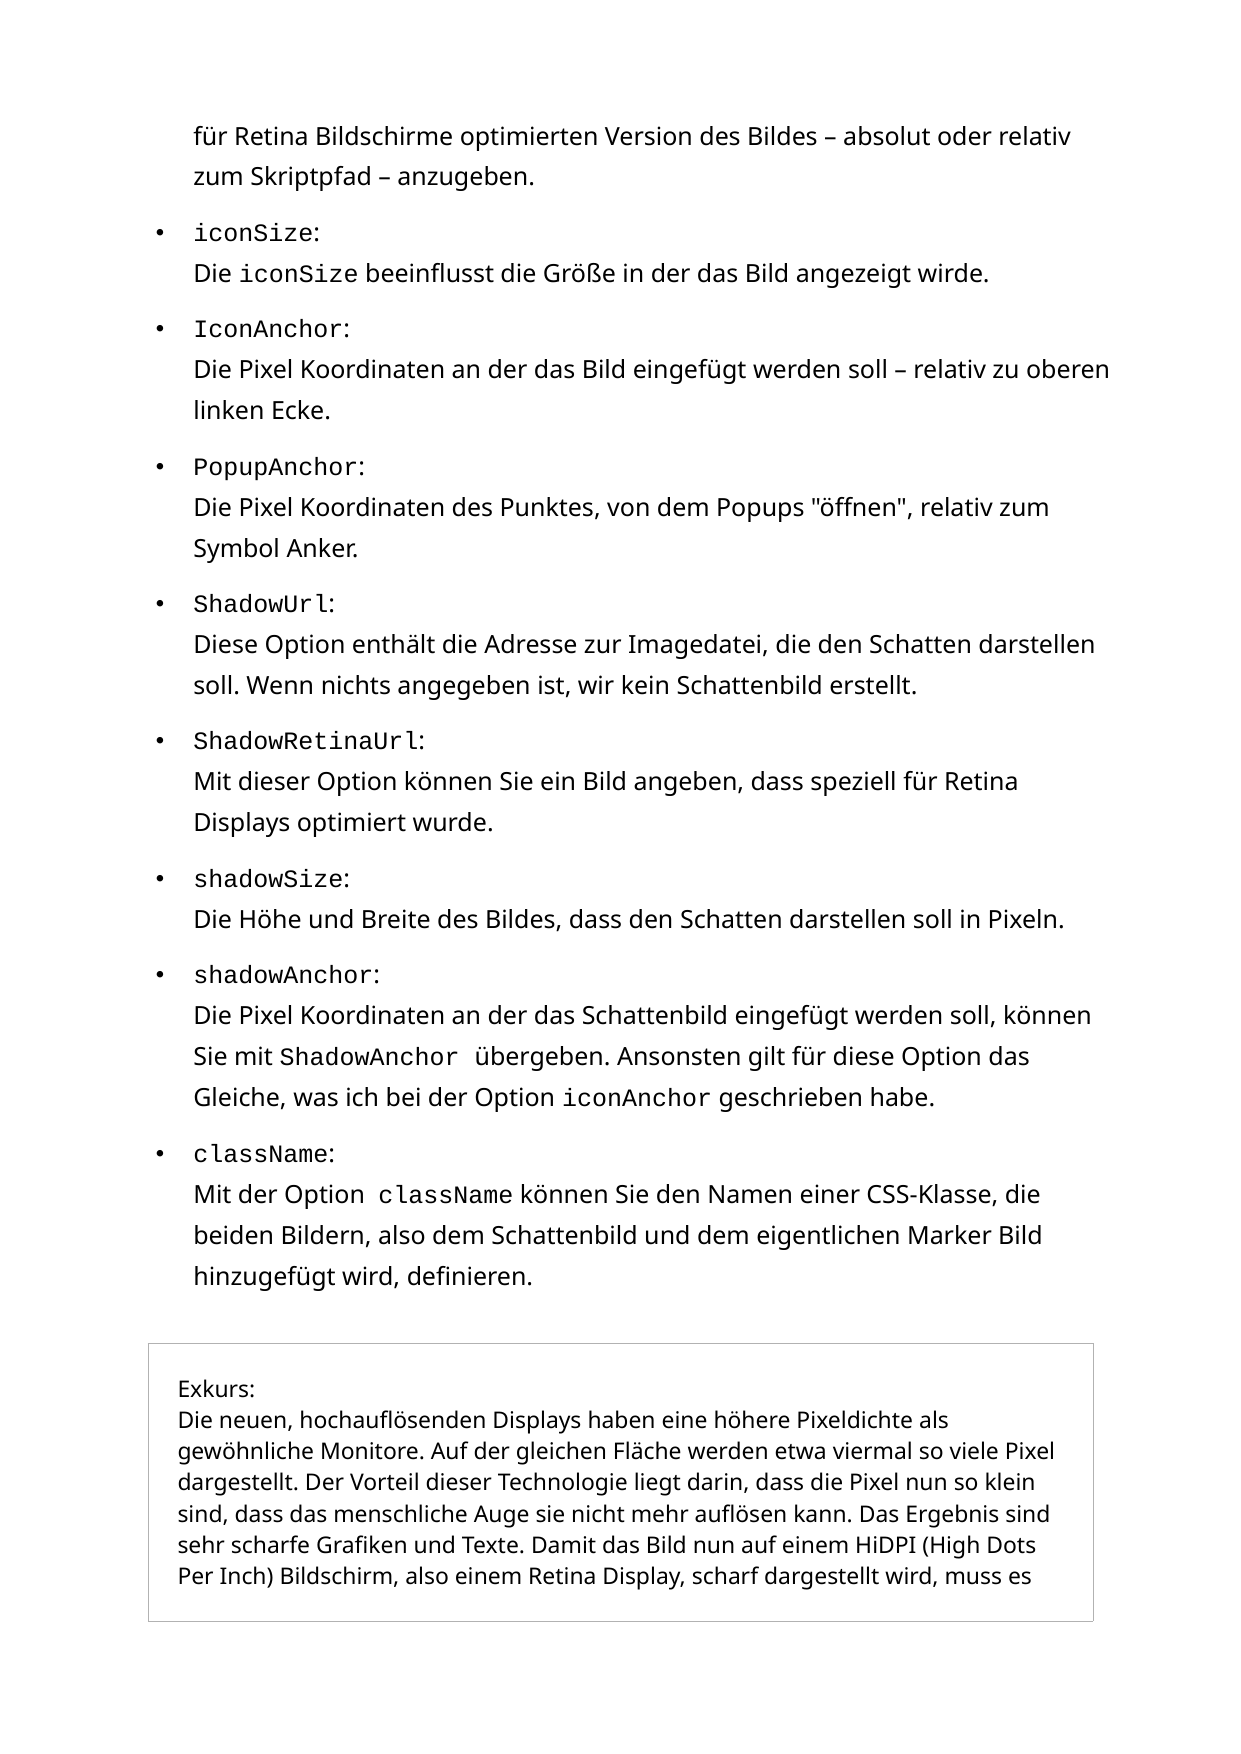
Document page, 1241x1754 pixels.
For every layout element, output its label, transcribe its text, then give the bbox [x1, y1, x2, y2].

list ShadowRetinaUrl: Mit dieser Option können Sie ein Bild angeben, dass speziell für Retina Displays optimiert wurde. [156, 723, 1122, 839]
list für Retina Bildschirme optimierten Version des Bildes – absolut oder relativ zum Skriptpfad – anzugeben. [156, 118, 1122, 193]
list ShadowUrl: Diese Option enthält die Adresse zur Imagedatei, die den Schatten darstellen soll. Wenn nichts angegeben ist, wir kein Schattenbild erstellt. [156, 586, 1122, 702]
list shadowAnchor: Die Pixel Koordinaten an der das Schattenbild eingefügt werden soll, können Sie mit ShadowAnchor übergeben. Ansonsten gilt für diese Option das Gleiche, was ich bei der Option iconAnchor geschrieben habe. [156, 957, 1122, 1114]
list IconAnchor: Die Pixel Koordinaten an der das Bild eingefügt werden soll – relativ zu oberen linken Ecke. [156, 311, 1122, 427]
text Exkurs: Die neuen, hochauflösenden Displays haben eine höhere Pixeldichte als gewöhnliche Monitore. Auf der gleichen Fläche werden etwa viermal so viele Pixel dargestellt. Der Vorteil dieser Technologie liegt darin, dass die Pixel nun so klein sind, dass das menschliche Auge sie nicht mehr auflösen kann. Das Ergebnis sind sehr scharfe Grafiken und Texte. Damit das Bild nun auf einem HiDPI (High Dots Per Inch) Bildschirm, also einem Retina Display, scharf dargestellt wird, muss es [149, 1344, 1093, 1621]
list iconSize: Die iconSize beeinflusst die Größe in der das Bild angezeigt wirde. [156, 214, 1122, 290]
list className: Mit der Option className können Sie den Namen einer CSS-Klasse, die beiden Bildern, also dem Schattenbild und dem eigentlichen Marker Bild hinzugefügt wird, definieren. [156, 1135, 1122, 1292]
list shadowSize: Die Höhe und Breite des Bildes, dass den Schatten darstellen soll in Pixeln. [156, 860, 1122, 935]
list PopupAnchor: Die Pixel Koordinaten des Punktes, von dem Popups "öffnen", relativ zum Symbol Anker. [156, 448, 1122, 564]
